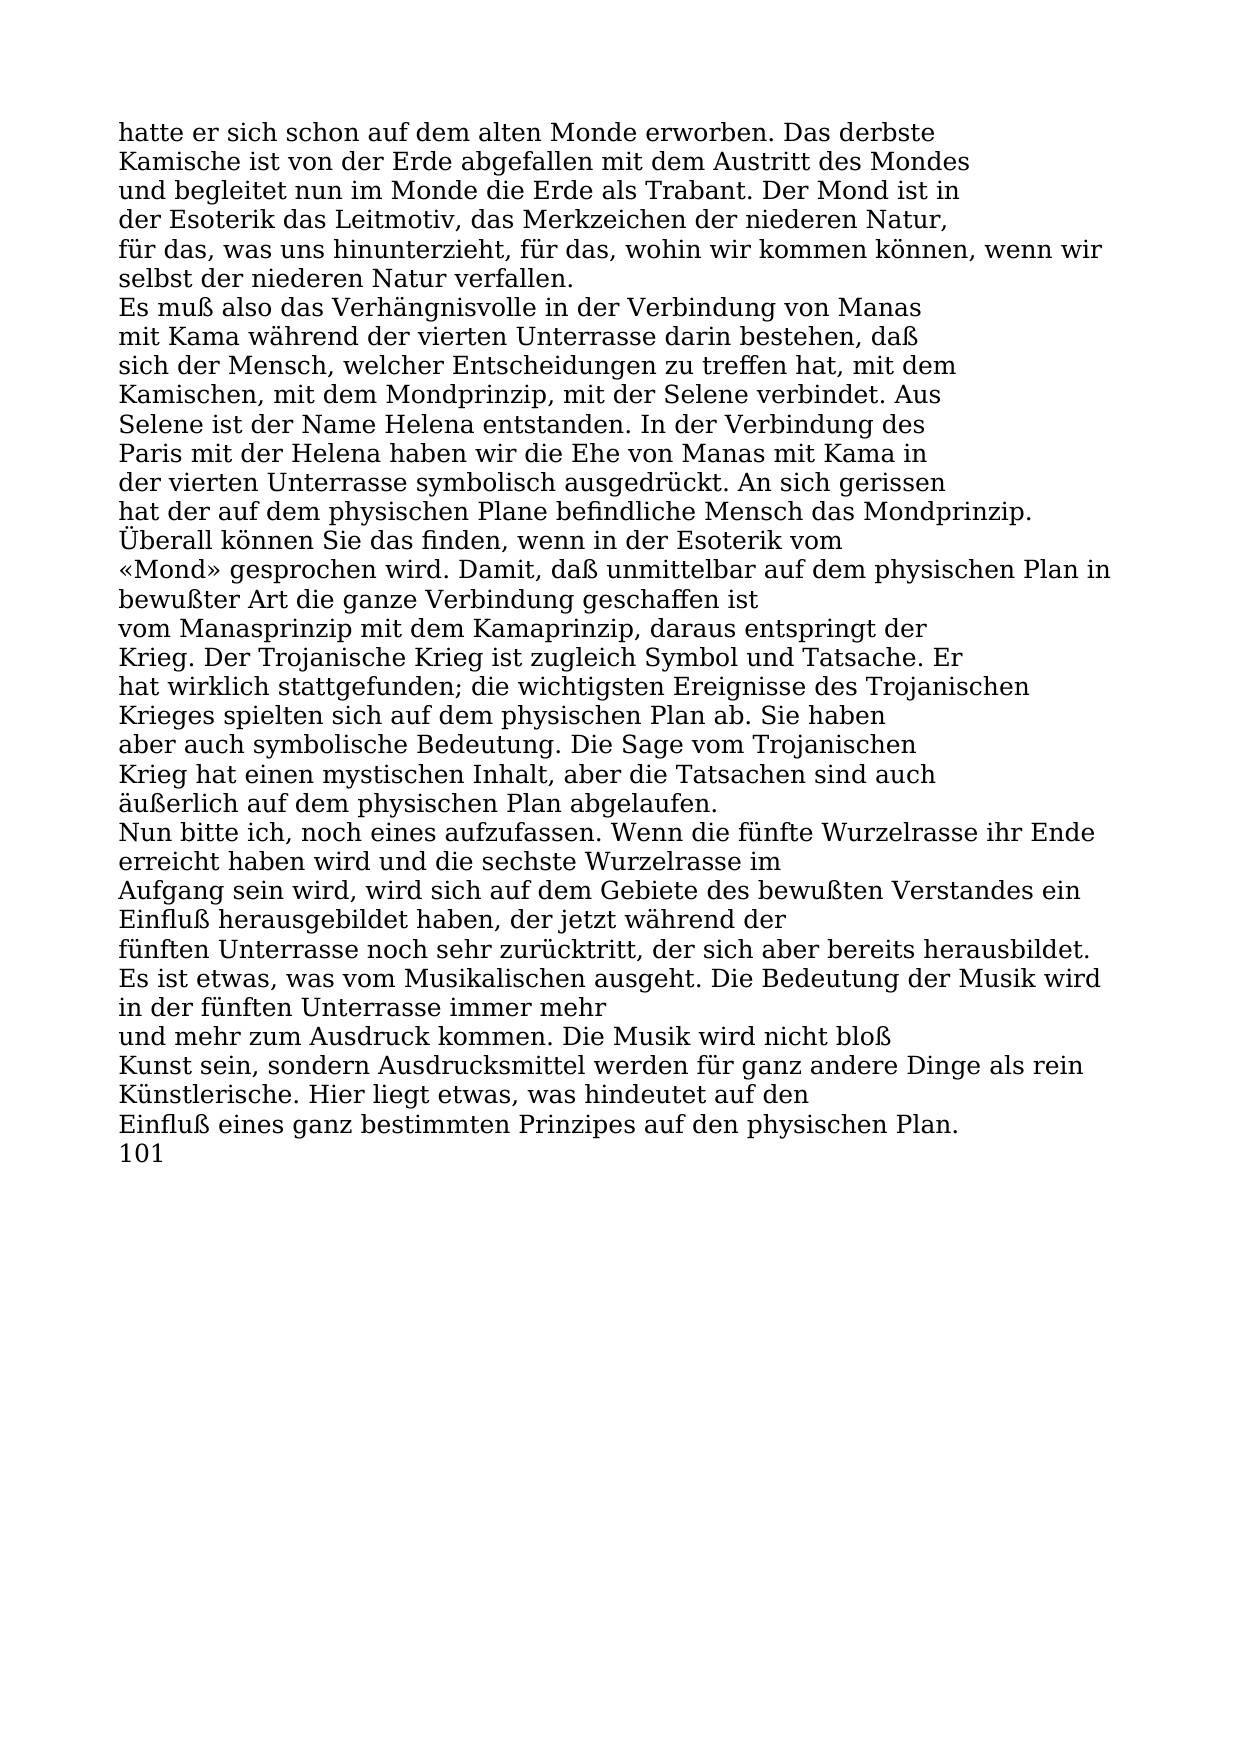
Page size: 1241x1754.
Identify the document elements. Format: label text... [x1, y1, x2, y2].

text vom Manasprinzip mit dem Kamaprinzip, daraus entspringt der [118, 614, 1122, 643]
text Krieg hat einen mystischen Inhalt, aber die Tatsachen sind auch [118, 760, 1122, 789]
text äußerlich auf dem physischen Plan abgelaufen. [118, 789, 1122, 818]
text Einfluß eines ganz bestimmten Prinzipes auf den physischen Plan. [118, 1110, 1122, 1139]
text für das, was uns hinunterzieht, für das, wohin wir kommen können, wenn wir selbst der niederen Natur verfallen. [118, 235, 1122, 293]
text Aufgang sein wird, wird sich auf dem Gebiete des bewußten Verstandes ein Einfluß herausgebildet haben, der jetzt während der [118, 876, 1122, 935]
text Paris mit der Helena haben wir die Ehe von Manas mit Kama in [118, 439, 1122, 468]
text Nun bitte ich, noch eines aufzufassen. Wenn die fünfte Wurzelrasse ihr Ende erreicht haben wird und die sechste Wurzelrasse im [118, 818, 1122, 876]
text mit Kama während der vierten Unterrasse darin bestehen, daß [118, 322, 1122, 351]
text hat wirklich stattgefunden; die wichtigsten Ereignisse des Trojanischen Krieges spielten sich auf dem physischen Plan ab. Sie haben [118, 672, 1122, 731]
text Kunst sein, sondern Ausdrucksmittel werden für ganz andere Dinge als rein Künstlerische. Hier liegt etwas, was hindeutet auf den [118, 1051, 1122, 1110]
text der Esoterik das Leitmotiv, das Merkzeichen der niederen Natur, [118, 206, 1122, 235]
text «Mond» gesprochen wird. Damit, daß unmittelbar auf dem physischen Plan in bewußter Art die ganze Verbindung geschaffen ist [118, 556, 1122, 614]
text und mehr zum Ausdruck kommen. Die Musik wird nicht bloß [118, 1022, 1122, 1051]
text fünften Unterrasse noch sehr zurücktritt, der sich aber bereits herausbildet. Es ist etwas, was vom Musikalischen ausgeht. Die Bedeutung der Musik wird in der fünften Unterrasse immer mehr [118, 935, 1122, 1022]
text Es muß also das Verhängnisvolle in der Verbindung von Manas [118, 293, 1122, 322]
text Kamischen, mit dem Mondprinzip, mit der Selene verbindet. Aus [118, 381, 1122, 410]
text Selene ist der Name Helena entstanden. In der Verbindung des [118, 410, 1122, 439]
text Kamische ist von der Erde abgefallen mit dem Austritt des Mondes [118, 147, 1122, 176]
text hatte er sich schon auf dem alten Monde erworben. Das derbste [118, 118, 1122, 147]
text sich der Mensch, welcher Entscheidungen zu treffen hat, mit dem [118, 351, 1122, 381]
text Krieg. Der Trojanische Krieg ist zugleich Symbol und Tatsache. Er [118, 643, 1122, 672]
text der vierten Unterrasse symbolisch ausgedrückt. An sich gerissen [118, 468, 1122, 497]
text und begleitet nun im Monde die Erde als Trabant. Der Mond ist in [118, 176, 1122, 206]
text hat der auf dem physischen Plane befindliche Mensch das Mondprinzip. Überall können Sie das finden, wenn in der Esoterik vom [118, 497, 1122, 556]
text 101 [118, 1139, 1122, 1168]
text aber auch symbolische Bedeutung. Die Sage vom Trojanischen [118, 731, 1122, 760]
